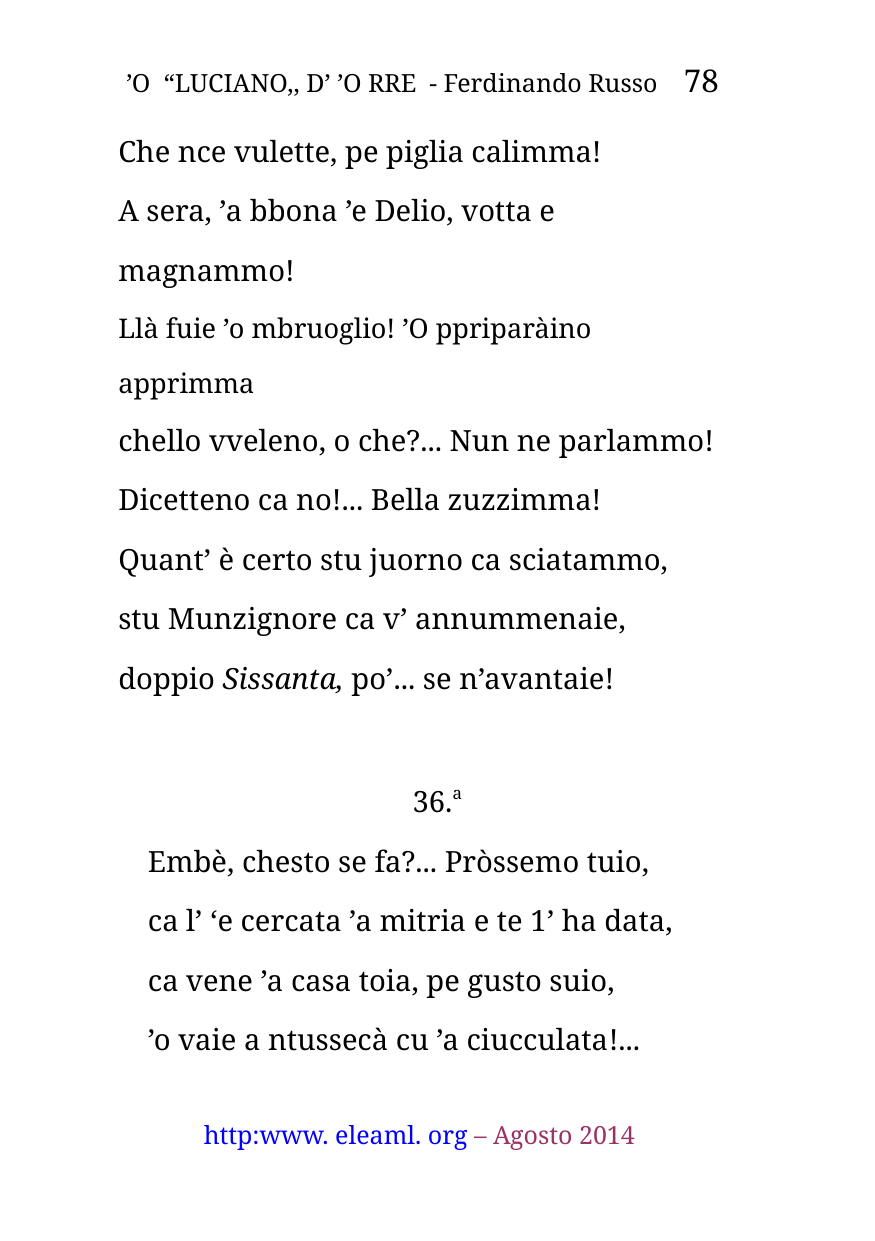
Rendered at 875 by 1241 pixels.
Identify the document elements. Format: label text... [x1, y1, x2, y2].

text ca l’ ‘e cercata ’a mitria e te 1’ ha data, [118, 900, 726, 940]
text Llà fuie ’o mbruoglio! ’O ppriparàino apprimma [118, 309, 726, 402]
text Quant’ è certo stu juorno ca sciatammo, [118, 539, 726, 579]
text ca vene ’a casa toia, pe gusto suio, [118, 960, 726, 999]
text A sera, ’a bbona ’e Delio, votta e magnammo! [118, 191, 726, 290]
text Che nce vulette, pe piglia calimma! [118, 131, 726, 171]
text doppio Sissanta, po’... se n’avantaie! [118, 658, 726, 698]
text 36.a [118, 781, 726, 821]
text Embè, chesto se fa?... Pròssemo tuio, [118, 841, 726, 881]
text chello vveleno, o che?... Nun ne parlammo! Dicetteno ca no!... Bella zuzzimma! [118, 420, 726, 519]
text stu Munzignore ca v’ annummenaie, [118, 599, 726, 638]
text ’o vaie a ntussecà cu ’a ciucculata!... [118, 1019, 726, 1059]
